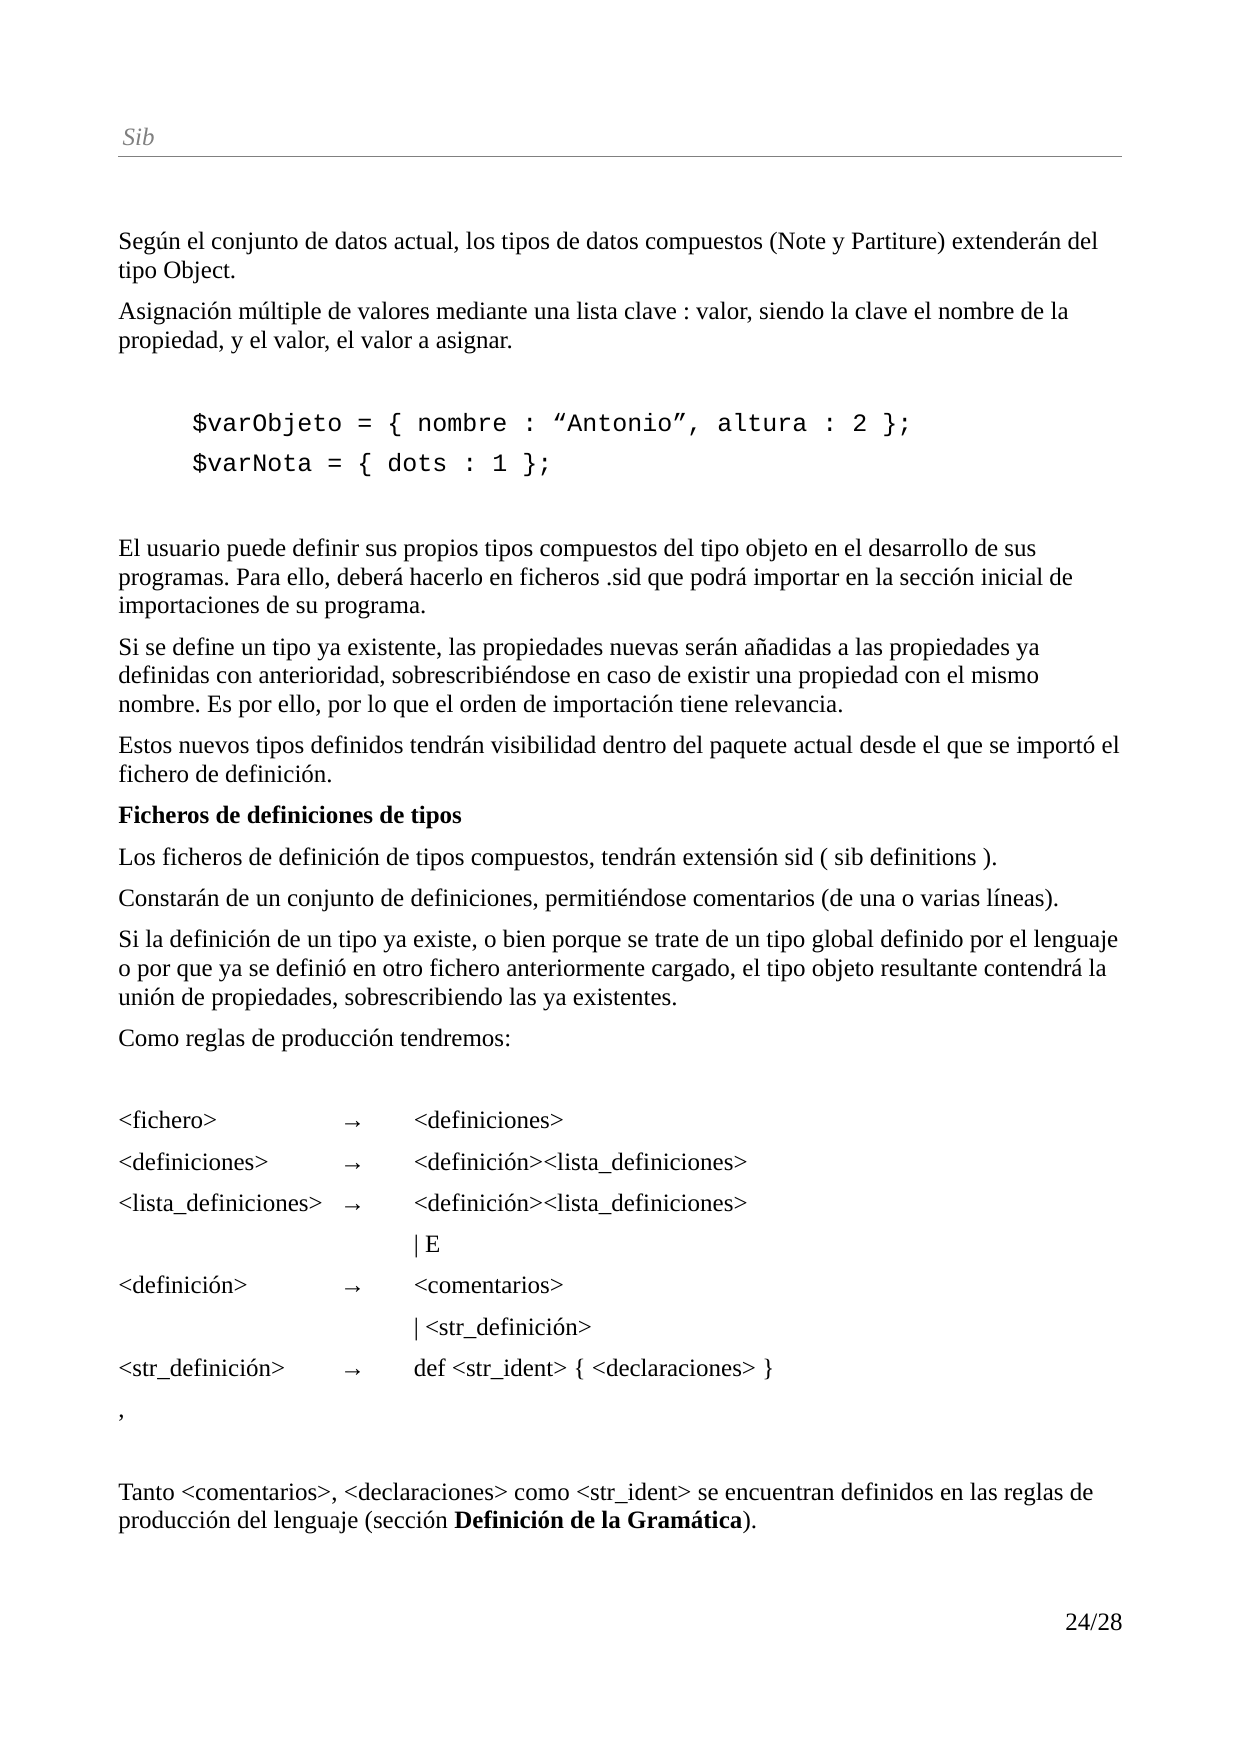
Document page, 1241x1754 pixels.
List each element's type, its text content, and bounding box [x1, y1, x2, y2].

text <str_definición> → def <str_ident> { <declaraciones> } [118, 1353, 1122, 1382]
text Ficheros de definiciones de tipos [118, 801, 1122, 829]
text Asignación múltiple de valores mediante una lista clave : valor, siendo la clave el nombre de la propiedad, y el valor, el valor a asignar. [118, 296, 1122, 354]
text Estos nuevos tipos definidos tendrán visibilidad dentro del paquete actual desde el que se importó el fichero de definición. [118, 731, 1122, 788]
text Según el conjunto de datos actual, los tipos de datos compuestos (Note y Partiture) extenderán del tipo Object. [118, 226, 1122, 284]
text | E [118, 1229, 1122, 1258]
text Constarán de un conjunto de definiciones, permitiéndose comentarios (de una o varias líneas). [118, 883, 1122, 912]
text <definición> → <comentarios> [118, 1271, 1122, 1299]
text $varNota = { dots : 1 }; [118, 451, 1122, 479]
text $varObjeto = { nombre : “Antonio”, altura : 2 }; [118, 408, 1122, 438]
text Tanto <comentarios>, <declaraciones> como <str_ident> se encuentran definidos en las reglas de producción del lenguaje (sección Definición de la Gramática). [118, 1477, 1122, 1534]
text <definiciones> → <definición><lista_definiciones> [118, 1147, 1122, 1176]
text <lista_definiciones> → <definición><lista_definiciones> [118, 1188, 1122, 1217]
text Si se define un tipo ya existente, las propiedades nuevas serán añadidas a las propiedades ya definidas con anterioridad, sobrescribiéndose en caso de existir una propiedad con el mismo nombre. Es por ello, por lo que el orden de importación tiene relevancia. [118, 632, 1122, 718]
text Los ficheros de definición de tipos compuestos, tendrán extensión sid ( sib definitions ). [118, 842, 1122, 871]
text <fichero> → <definiciones> [118, 1106, 1122, 1134]
text El usuario puede definir sus propios tipos compuestos del tipo objeto en el desarrollo de sus programas. Para ello, deberá hacerlo en ficheros .sid que podrá importar en la sección inicial de importaciones de su programa. [118, 533, 1122, 619]
text | <str_definición> [118, 1312, 1122, 1341]
text Si la definición de un tipo ya existe, o bien porque se trate de un tipo global definido por el lenguaje o por que ya se definió en otro fichero anteriormente cargado, el tipo objeto resultante contendrá la unión de propiedades, sobrescribiendo las ya existentes. [118, 924, 1122, 1011]
text Como reglas de producción tendremos: [118, 1023, 1122, 1052]
text , [118, 1394, 1122, 1423]
